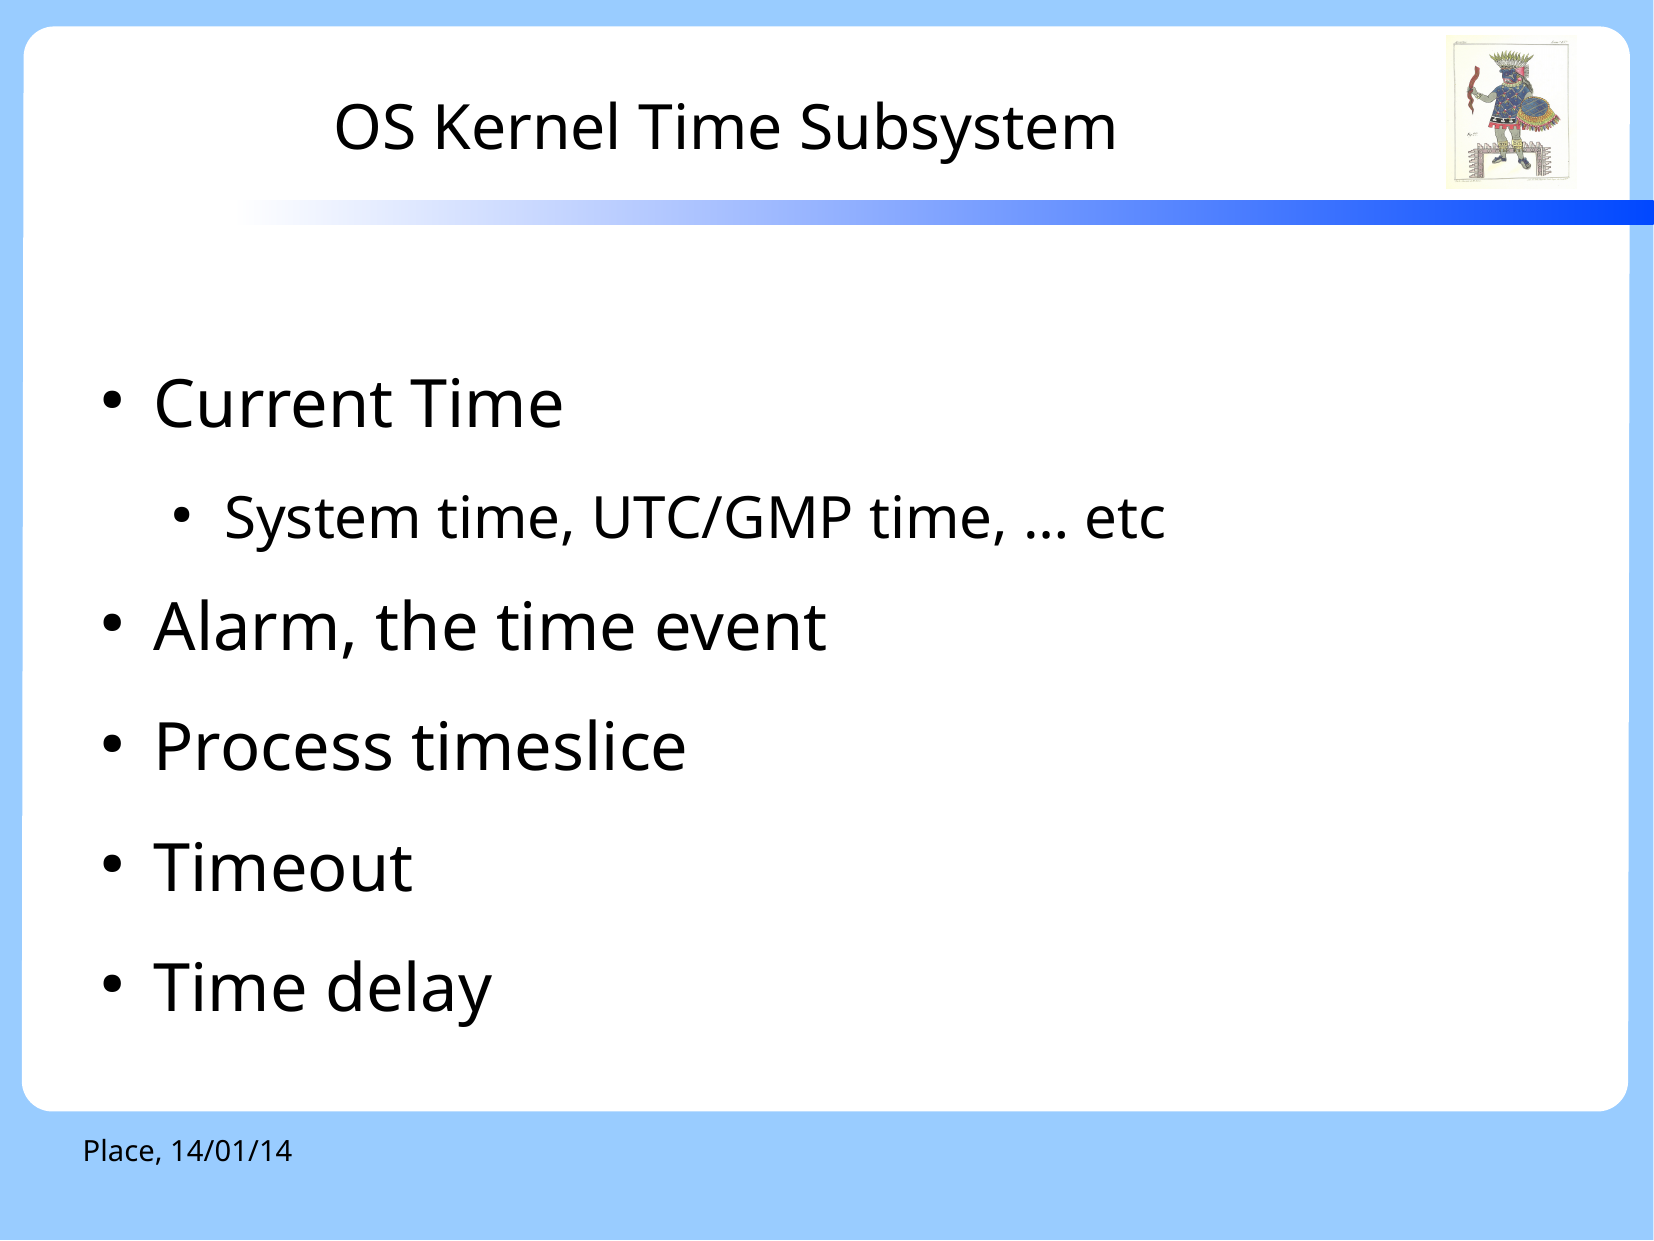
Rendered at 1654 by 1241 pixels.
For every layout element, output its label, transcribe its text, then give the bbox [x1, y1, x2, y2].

list Current Time System time, UTC/GMP time, … etc Alarm, the time event Process timeslice Timeout Time delay [82, 236, 1571, 1055]
title OS Kernel Time Subsystem [82, 49, 1371, 201]
picture [1446, 35, 1577, 189]
